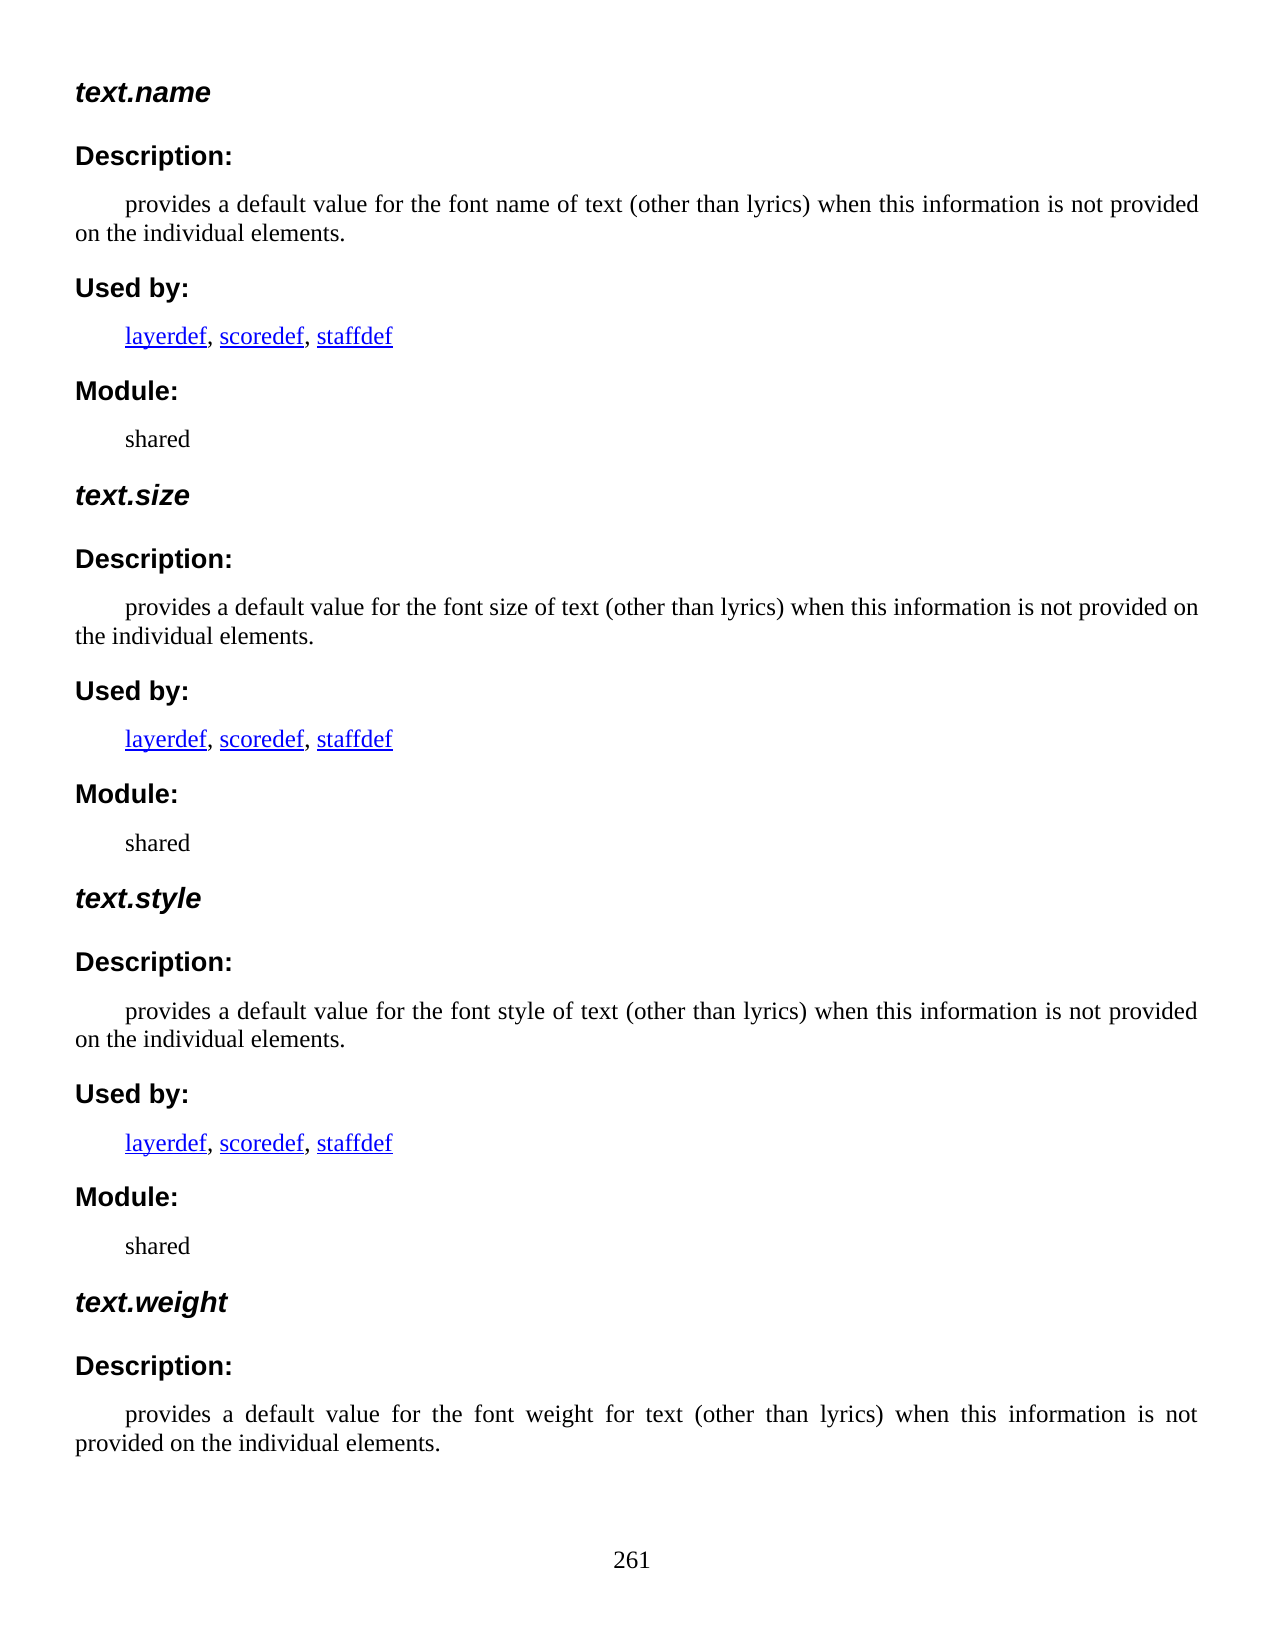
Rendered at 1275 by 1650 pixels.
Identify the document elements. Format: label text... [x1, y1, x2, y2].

subtitle text.style [75, 881, 1200, 915]
subtitle Used by: [75, 675, 1200, 706]
text provides a default value for the font size of text (other than lyrics) when this information is not provided on the individual elements. [75, 592, 1200, 650]
text layerdef, scoredef, staffdef [75, 321, 1200, 350]
text provides a default value for the font style of text (other than lyrics) when this information is not provided on the individual elements. [75, 996, 1200, 1053]
text shared [75, 1231, 1200, 1260]
text shared [75, 424, 1200, 453]
subtitle text.size [75, 478, 1200, 512]
subtitle Used by: [75, 272, 1200, 303]
subtitle Description: [75, 1349, 1200, 1381]
subtitle Module: [75, 375, 1200, 406]
text provides a default value for the font name of text (other than lyrics) when this information is not provided on the individual elements. [75, 189, 1200, 247]
text shared [75, 828, 1200, 856]
subtitle Description: [75, 946, 1200, 977]
subtitle Module: [75, 778, 1200, 809]
subtitle Description: [75, 140, 1200, 171]
text layerdef, scoredef, staffdef [75, 1128, 1200, 1156]
subtitle Used by: [75, 1078, 1200, 1109]
subtitle Module: [75, 1181, 1200, 1213]
text layerdef, scoredef, staffdef [75, 724, 1200, 753]
subtitle Description: [75, 543, 1200, 574]
subtitle text.weight [75, 1285, 1200, 1318]
text provides a default value for the font weight for text (other than lyrics) when this information is not provided on the individual elements. [75, 1399, 1200, 1456]
subtitle text.name [75, 75, 1200, 108]
